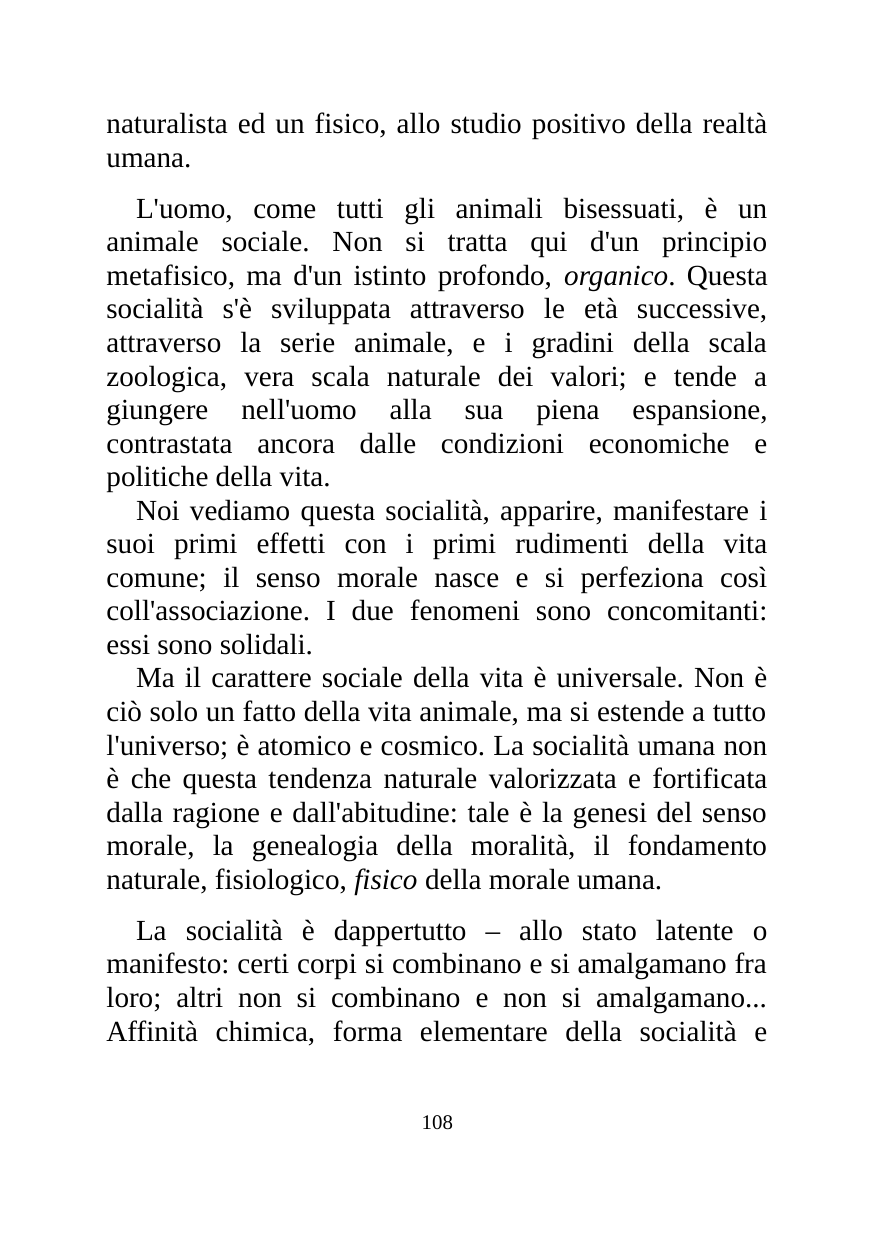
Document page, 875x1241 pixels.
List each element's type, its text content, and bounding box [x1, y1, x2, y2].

text Noi vediamo questa socialità, apparire, manifestare i suoi primi effetti con i primi rudimenti della vita comune; il senso morale nasce e si perfeziona così coll'associazione. I due fenomeni sono concomitanti: essi sono solidali. [106, 493, 768, 661]
text La socialità è dappertutto – allo stato latente o manifesto: certi corpi si combinano e si amalgamano fra loro; altri non si combinano e non si amalgamano... Affinità chimica, forma elementare della socialità e [106, 913, 768, 1047]
text naturalista ed un fisico, allo studio positivo della realtà umana. [106, 106, 768, 173]
text Ma il carattere sociale della vita è universale. Non è ciò solo un fatto della vita animale, ma si estende a tutto l'universo; è atomico e cosmico. La socialità umana non è che questa tendenza naturale valorizzata e fortificata dalla ragione e dall'abitudine: tale è la genesi del senso morale, la genealogia della moralità, il fondamento naturale, fisiologico, fisico della morale umana. [106, 661, 768, 895]
text L'uomo, come tutti gli animali bisessuati, è un animale sociale. Non si tratta qui d'un principio metafisico, ma d'un istinto profondo, organico. Questa socialità s'è sviluppata attraverso le età successive, attraverso la serie animale, e i gradini della scala zoologica, vera scala naturale dei valori; e tende a giungere nell'uomo alla sua piena espansione, contrastata ancora dalle condizioni economiche e politiche della vita. [106, 191, 768, 493]
